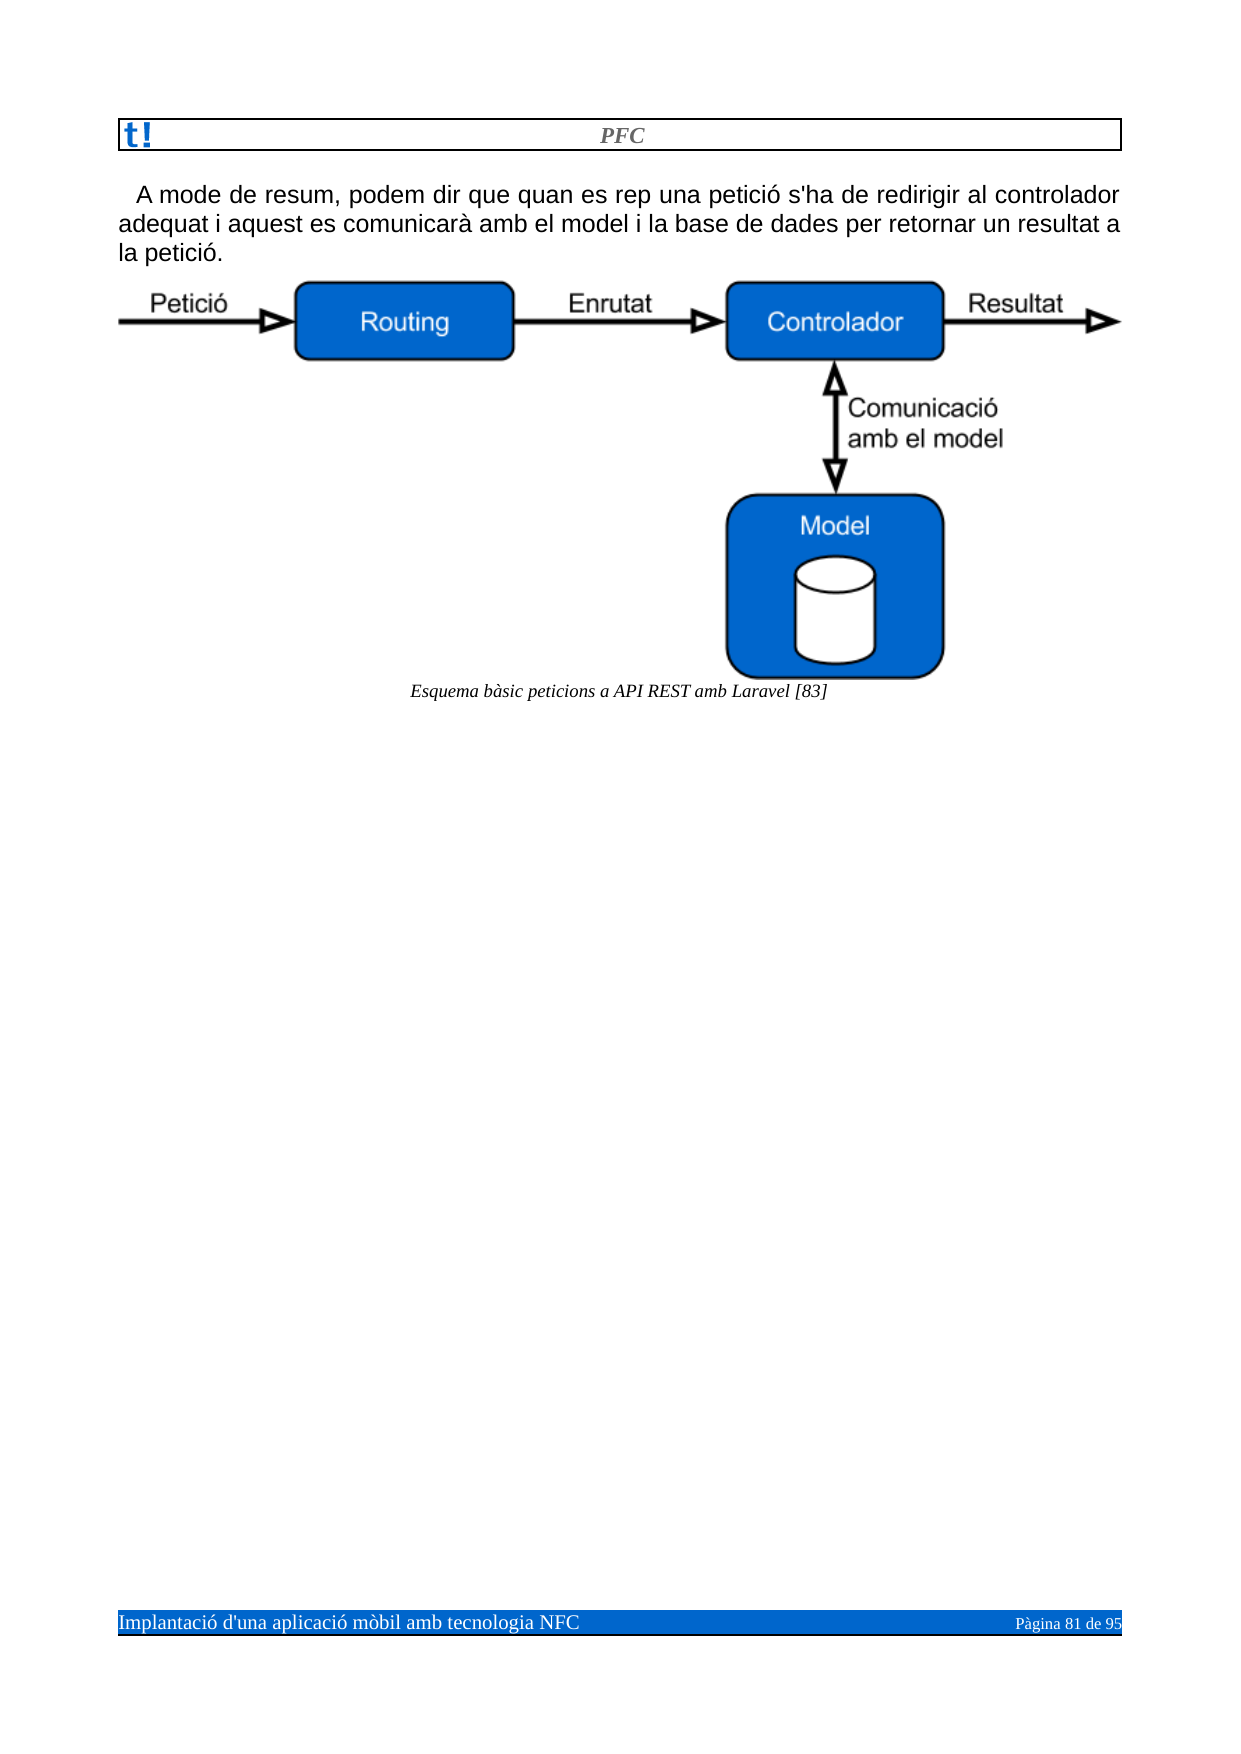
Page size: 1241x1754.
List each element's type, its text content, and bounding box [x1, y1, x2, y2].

picture [123, 121, 151, 148]
text Esquema bàsic peticions a API REST amb Laravel [83] [118, 680, 1122, 701]
text A mode de resum, podem dir que quan es rep una petició s'ha de redirigir al controlador adequat i aquest es comunicarà amb el model i la base de dades per retornar un resultat a la petició. [118, 181, 1122, 267]
picture [118, 275, 1123, 680]
